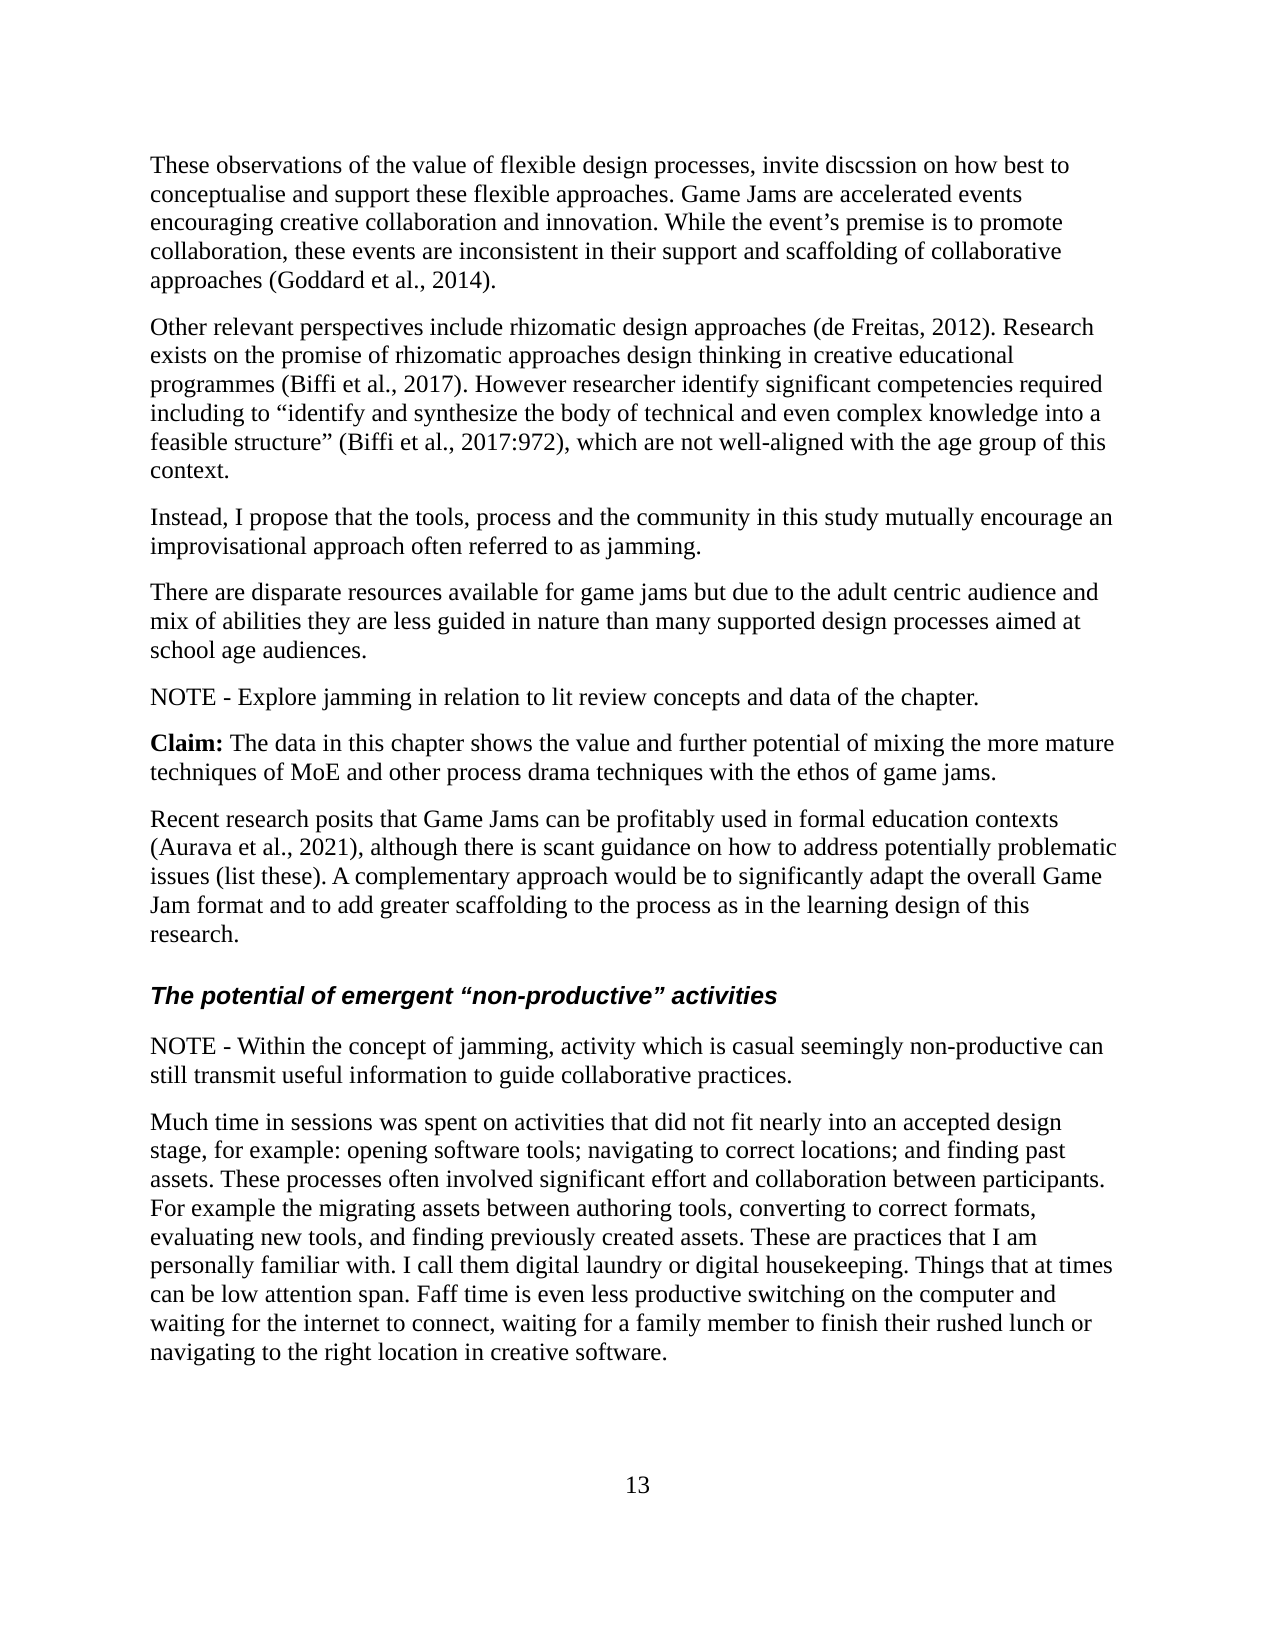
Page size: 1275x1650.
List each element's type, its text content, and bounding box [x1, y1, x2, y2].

text Claim: The data in this chapter shows the value and further potential of mixing the more mature techniques of MoE and other process drama techniques with the ethos of game jams. [150, 728, 1125, 786]
text Instead, I propose that the tools, process and the community in this study mutually encourage an improvisational approach often referred to as jamming. [150, 502, 1125, 559]
text NOTE - Explore jamming in relation to lit review concepts and data of the chapter. [150, 682, 1125, 710]
text Other relevant perspectives include rhizomatic design approaches (de Freitas, 2012). Research exists on the promise of rhizomatic approaches design thinking in creative educational programmes (Biffi et al., 2017). However researcher identify significant competencies required including to “identify and synthesize the body of technical and even complex knowledge into a feasible structure” (Biffi et al., 2017:972), which are not well-aligned with the age group of this context. [150, 312, 1125, 484]
text These observations of the value of flexible design processes, invite discssion on how best to conceptualise and support these flexible approaches. Game Jams are accelerated events encouraging creative collaboration and innovation. While the event’s premise is to promote collaboration, these events are inconsistent in their support and scaffolding of collaborative approaches (Goddard et al., 2014). [150, 150, 1125, 294]
text There are disparate resources available for game jams but due to the adult centric audience and mix of abilities they are less guided in nature than many supported design processes aimed at school age audiences. [150, 577, 1125, 664]
subtitle The potential of emergent “non-productive” activities [150, 981, 1125, 1010]
text Recent research posits that Game Jams can be profitably used in formal education contexts (Aurava et al., 2021), although there is scant guidance on how to address potentially problematic issues (list these). A complementary approach would be to significantly adapt the overall Game Jam format and to add greater scaffolding to the process as in the learning design of this research. [150, 804, 1125, 947]
text NOTE - Within the concept of jamming, activity which is casual seemingly non-productive can still transmit useful information to guide collaborative practices. [150, 1031, 1125, 1089]
text Much time in sessions was spent on activities that did not fit nearly into an accepted design stage, for example: opening software tools; navigating to correct locations; and finding past assets. These processes often involved significant effort and collaboration between participants. For example the migrating assets between authoring tools, converting to correct formats, evaluating new tools, and finding previously created assets. These are practices that I am personally familiar with. I call them digital laundry or digital housekeeping. Things that at times can be low attention span. Faff time is even less productive switching on the computer and waiting for the internet to connect, waiting for a family member to finish their rushed lunch or navigating to the right location in creative software. [150, 1107, 1125, 1366]
